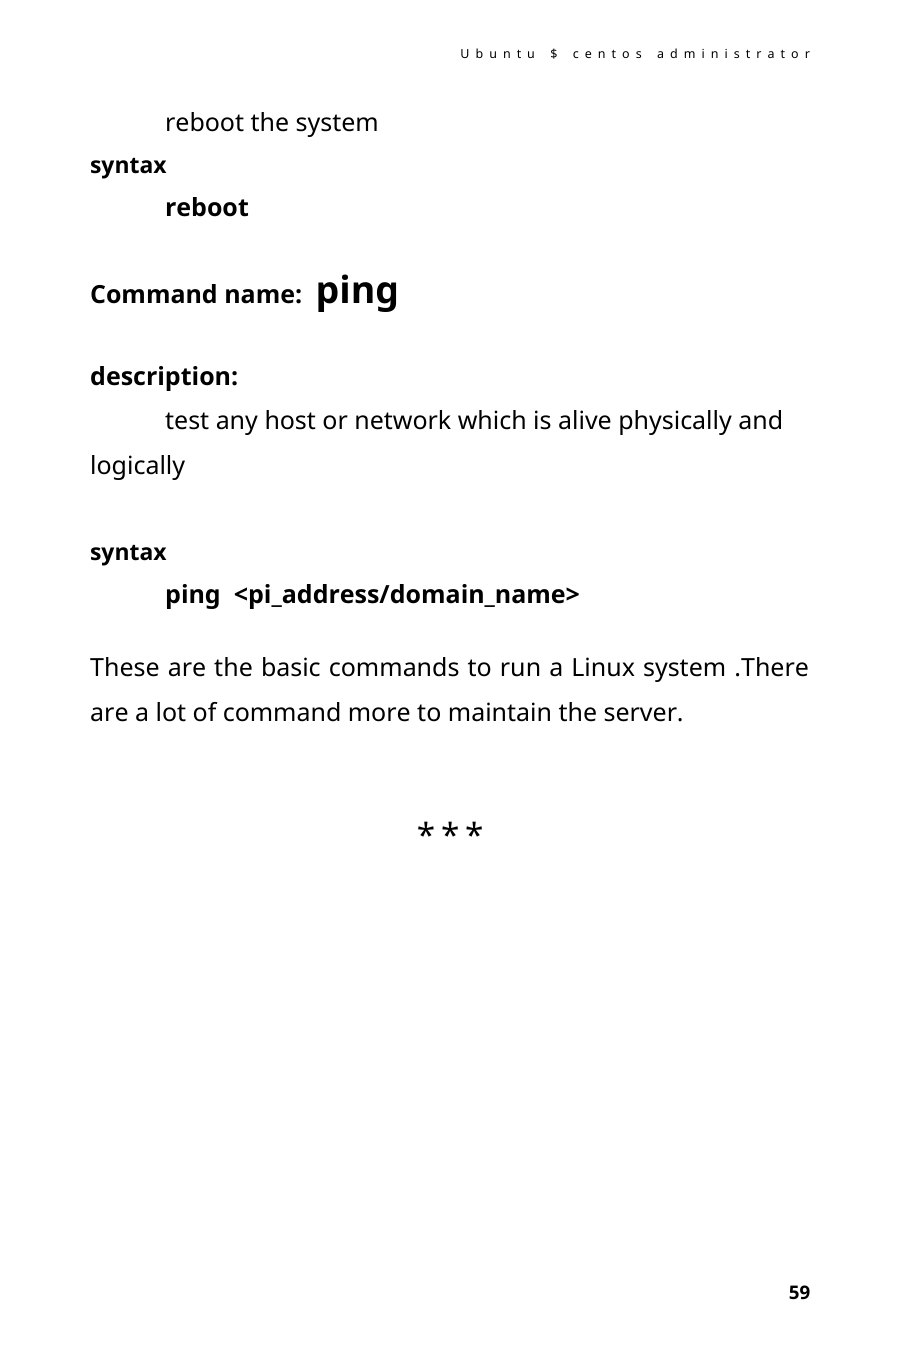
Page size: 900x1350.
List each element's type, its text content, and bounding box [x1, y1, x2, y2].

text test any host or network which is alive physically and logically [90, 403, 810, 481]
text *** [90, 812, 810, 857]
text Command name: ping [90, 263, 810, 314]
text reboot the system [90, 105, 810, 139]
text syntax [90, 536, 810, 567]
text syntax [90, 149, 810, 181]
text description: [90, 359, 810, 393]
text ping <pi_address/domain_name> [90, 577, 810, 611]
text reboot [90, 190, 810, 224]
text These are the basic commands to run a Linux system .There are a lot of command more to maintain the server. [90, 650, 810, 728]
